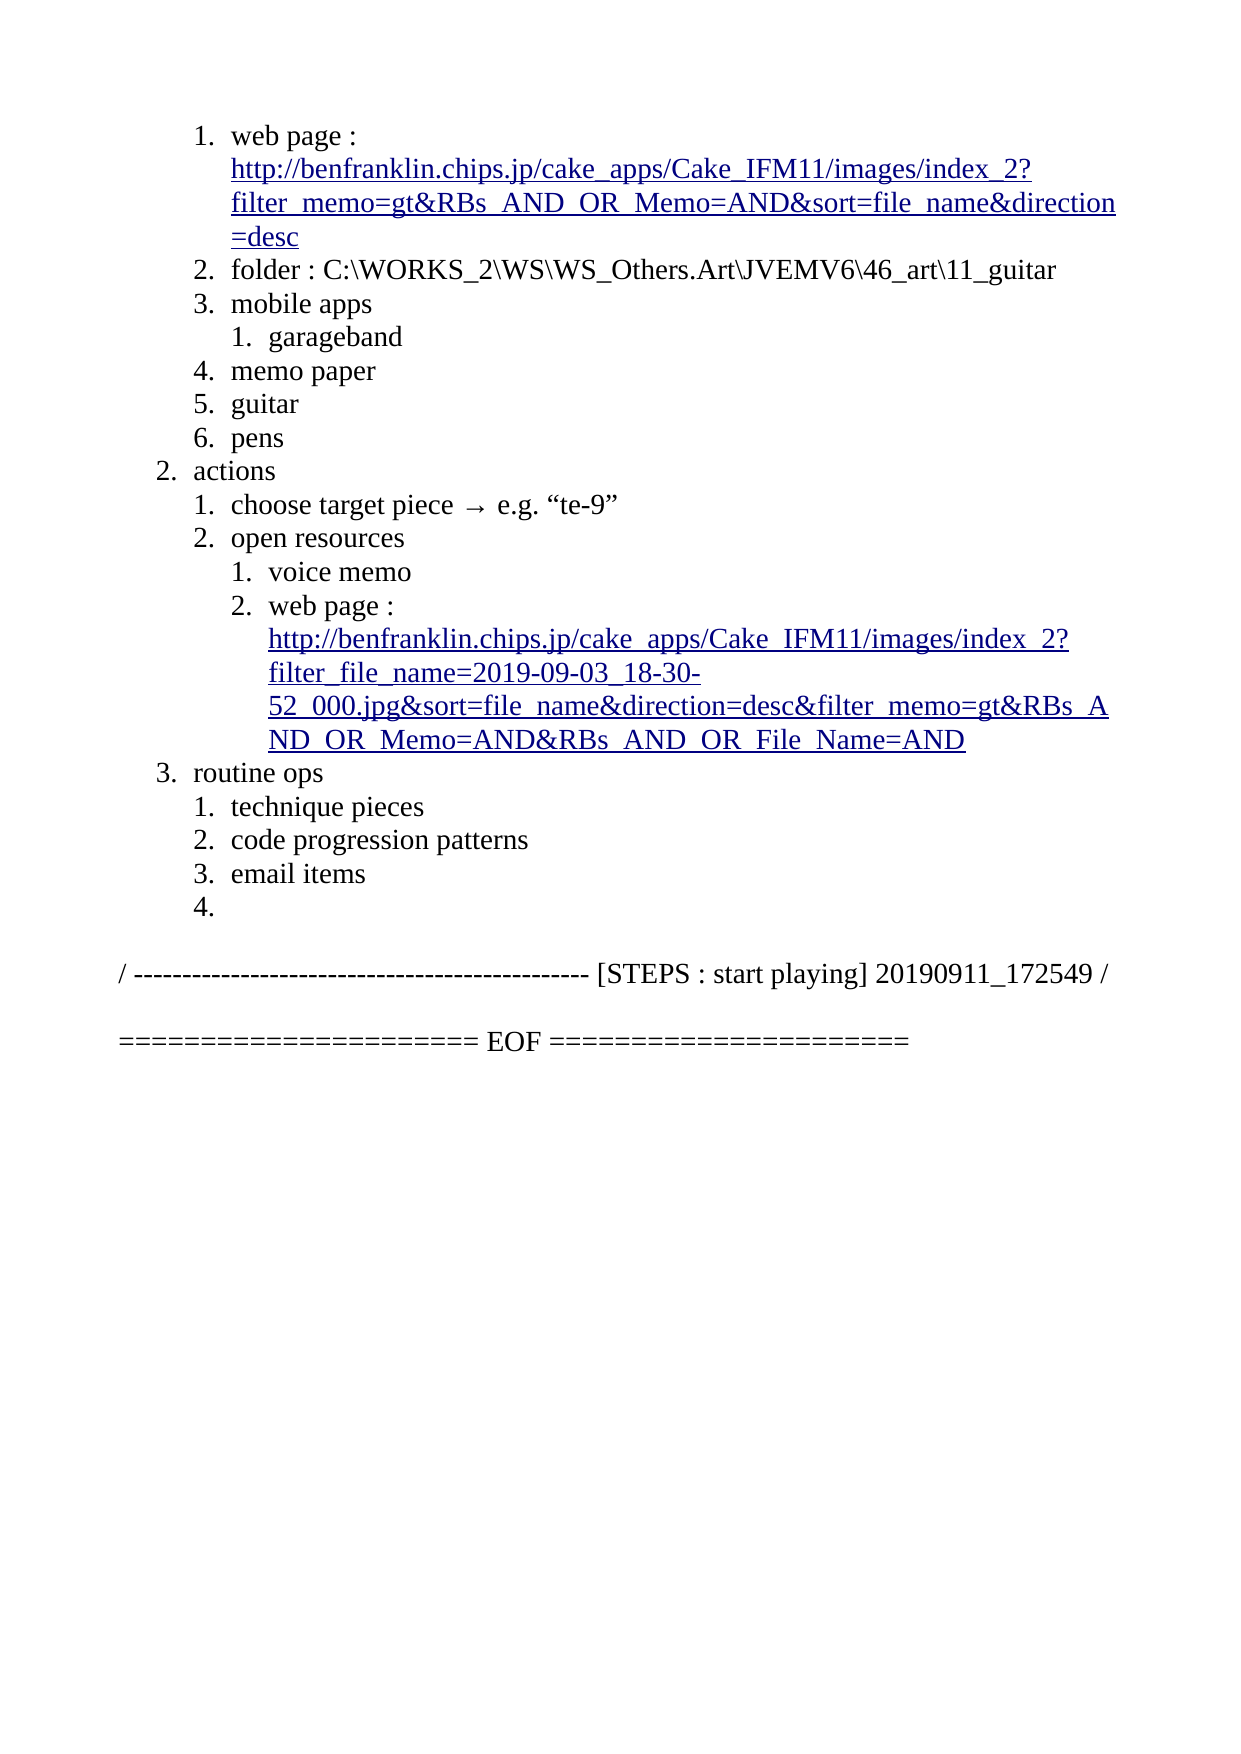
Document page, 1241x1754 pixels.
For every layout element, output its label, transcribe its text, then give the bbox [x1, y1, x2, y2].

list routine ops [156, 755, 1122, 789]
list pens [193, 420, 1122, 453]
list choose target piece → e.g. “te-9” [193, 487, 1122, 521]
text ====================== EOF ====================== [118, 1024, 1122, 1057]
list folder : C:\WORKS_2\WS\WS_Others.Art\JVEMV6\46_art\11_guitar [193, 252, 1122, 286]
list web page : http://benfranklin.chips.jp/cake_apps/Cake_IFM11/images/index_2?filter_file_name=2019-09-03_18-30-52_000.jpg&sort=file_name&direction=desc&filter_memo=gt&RBs_AND_OR_Memo=AND&RBs_AND_OR_File_Name=AND [231, 588, 1122, 755]
list mobile apps [193, 286, 1122, 319]
list code progression patterns [193, 822, 1122, 856]
list memo paper [193, 353, 1122, 386]
list web page : http://benfranklin.chips.jp/cake_apps/Cake_IFM11/images/index_2?filter_memo=gt&RBs_AND_OR_Memo=AND&sort=file_name&direction=desc [193, 118, 1122, 252]
list guitar [193, 386, 1122, 420]
list email items [193, 856, 1122, 889]
list garageband [231, 319, 1122, 353]
list actions [156, 453, 1122, 487]
text / ----------------------------------------------- [STEPS : start playing] 20190911_172549 / [118, 957, 1122, 990]
list voice memo [231, 554, 1122, 588]
list technique pieces [193, 789, 1122, 822]
list open resources [193, 521, 1122, 554]
